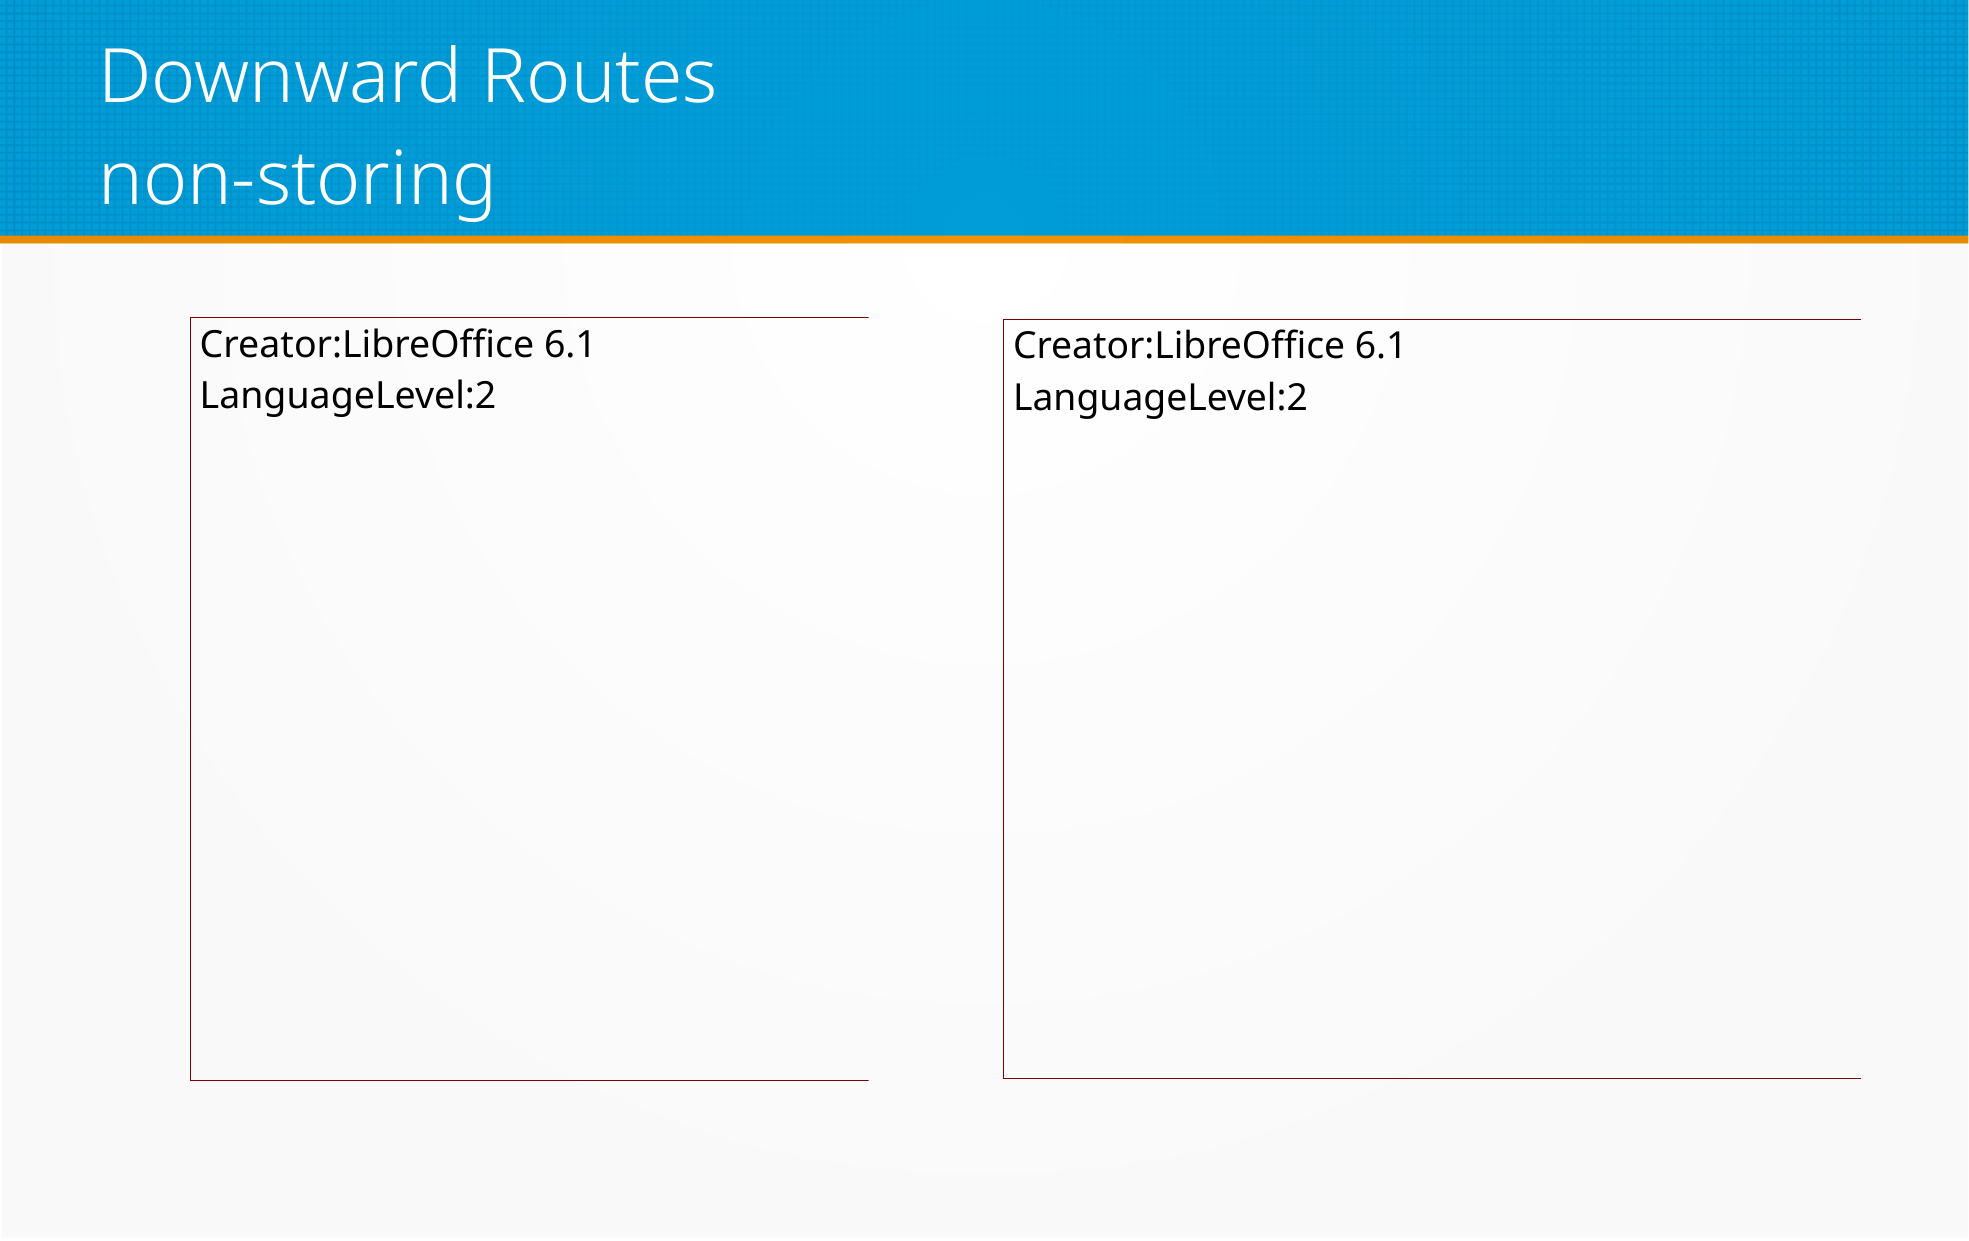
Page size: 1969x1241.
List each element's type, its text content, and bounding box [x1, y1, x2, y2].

picture [0, 236, 1969, 1241]
title Downward Routes non-storing [98, 19, 1870, 227]
